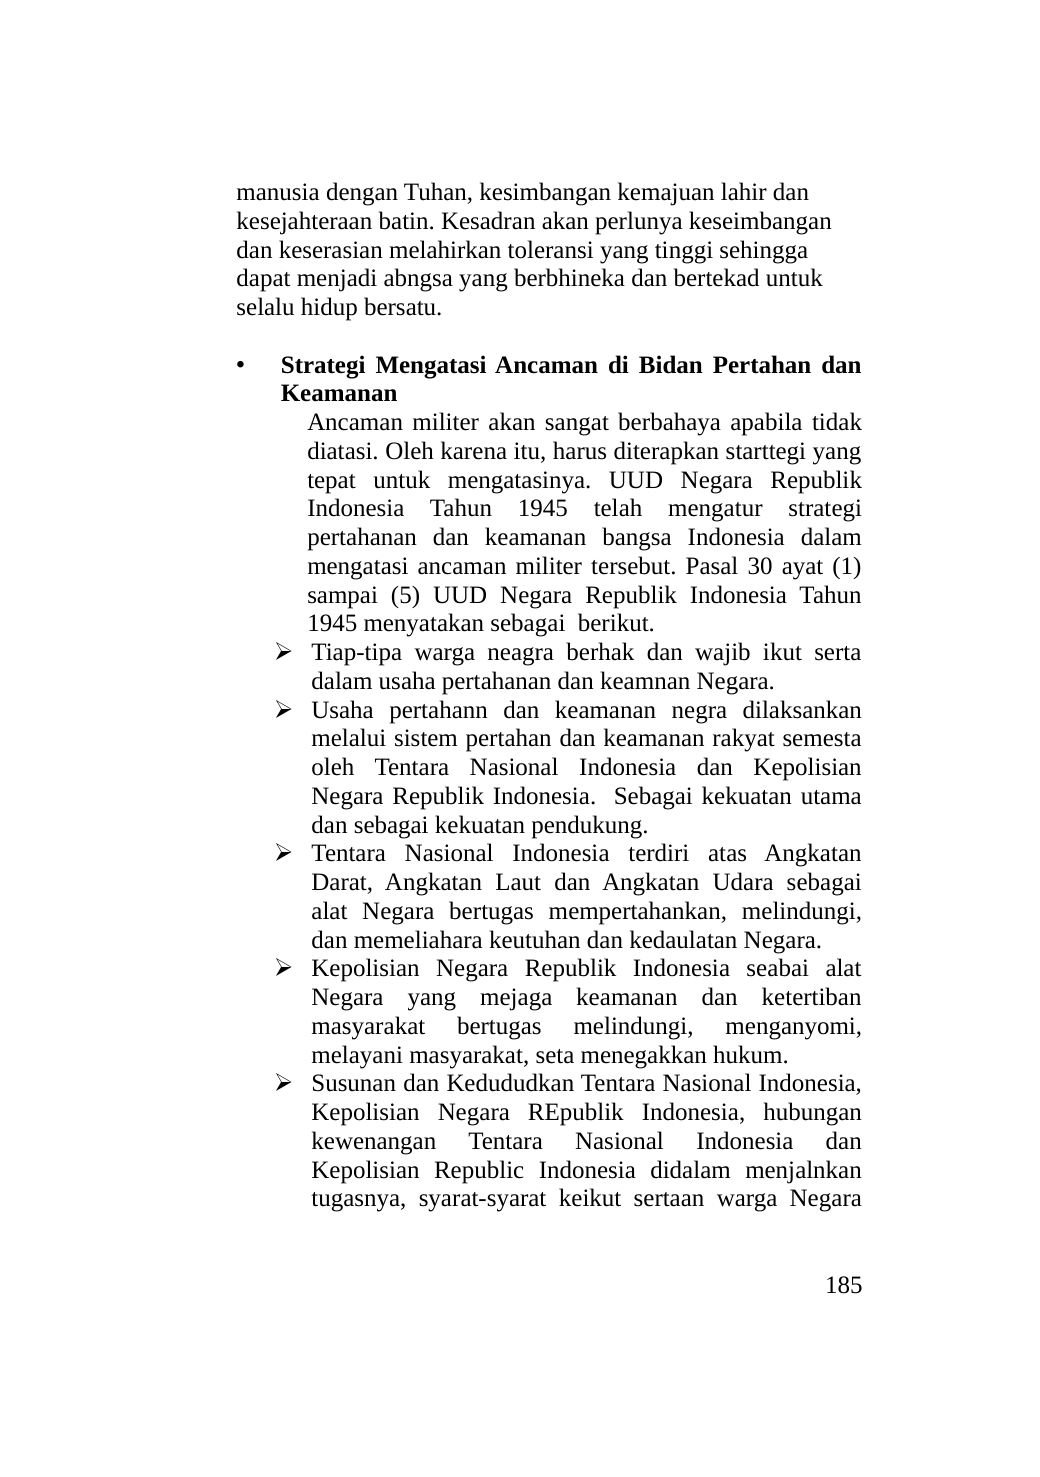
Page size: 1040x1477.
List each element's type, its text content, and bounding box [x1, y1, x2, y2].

text Ancaman militer akan sangat berbahaya apabila tidak diatasi. Oleh karena itu, harus diterapkan starttegi yang tepat untuk mengatasinya. UUD Negara Republik Indonesia Tahun 1945 telah mengatur strategi pertahanan dan keamanan bangsa Indonesia dalam mengatasi ancaman militer tersebut. Pasal 30 ayat (1) sampai (5) UUD Negara Republik Indonesia Tahun 1945 menyatakan sebagai berikut. [307, 407, 862, 637]
list Tentara Nasional Indonesia terdiri atas Angkatan Darat, Angkatan Laut dan Angkatan Udara sebagai alat Negara bertugas mempertahankan, melindungi, dan memeliahara keutuhan dan kedaulatan Negara. [274, 838, 862, 953]
list Susunan dan Kedududkan Tentara Nasional Indonesia, Kepolisian Negara REpublik Indonesia, hubungan kewenangan Tentara Nasional Indonesia dan Kepolisian Republic Indonesia didalam menjalnkan tugasnya, syarat-syarat keikut sertaan warga Negara [274, 1068, 862, 1212]
list Strategi Mengatasi Ancaman di Bidan Pertahan dan Keamanan [236, 350, 862, 407]
list Tiap-tipa warga neagra berhak dan wajib ikut serta dalam usaha pertahanan dan keamnan Negara. [274, 637, 862, 695]
text manusia dengan Tuhan, kesimbangan kemajuan lahir dan kesejahteraan batin. Kesadran akan perlunya keseimbangan dan keserasian melahirkan toleransi yang tinggi sehingga dapat menjadi abngsa yang berbhineka dan bertekad untuk selalu hidup bersatu. [236, 177, 862, 321]
list Kepolisian Negara Republik Indonesia seabai alat Negara yang mejaga keamanan dan ketertiban masyarakat bertugas melindungi, menganyomi, melayani masyarakat, seta menegakkan hukum. [274, 953, 862, 1068]
list Usaha pertahann dan keamanan negra dilaksankan melalui sistem pertahan dan keamanan rakyat semesta oleh Tentara Nasional Indonesia dan Kepolisian Negara Republik Indonesia. Sebagai kekuatan utama dan sebagai kekuatan pendukung. [274, 695, 862, 838]
